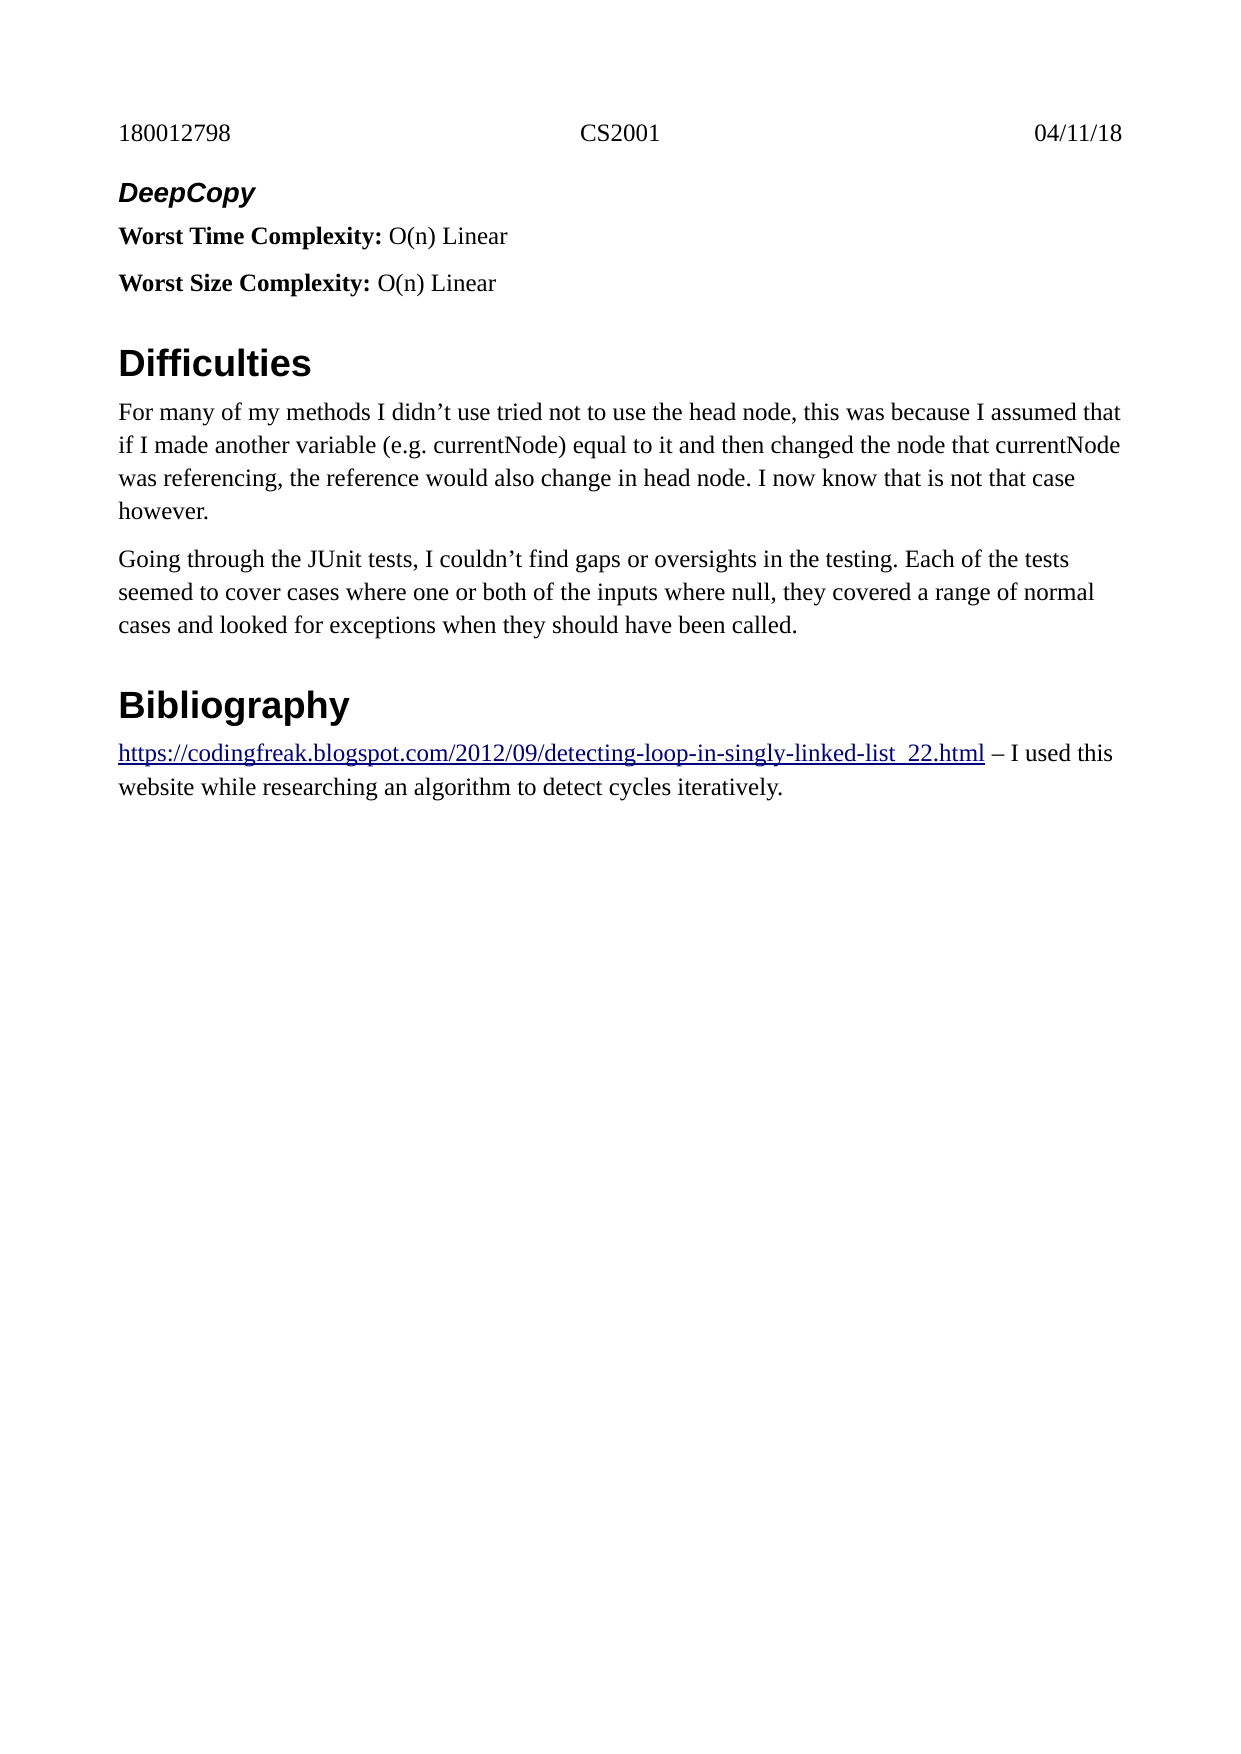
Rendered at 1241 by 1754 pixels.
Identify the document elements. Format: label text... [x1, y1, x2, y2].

text Going through the JUnit tests, I couldn’t find gaps or oversights in the testing. Each of the tests seemed to cover cases where one or both of the inputs where null, they covered a range of normal cases and looked for exceptions when they should have been called. [118, 544, 1122, 638]
text https://codingfreak.blogspot.com/2012/09/detecting-loop-in-singly-linked-list_22.html – I used this website while researching an algorithm to detect cycles iteratively. [118, 738, 1122, 800]
text Worst Size Complexity: O(n) Linear [118, 268, 1122, 297]
subtitle Difficulties [118, 341, 1122, 384]
text Worst Time Complexity: O(n) Linear [118, 221, 1122, 249]
subtitle DeepCopy [118, 176, 1122, 208]
subtitle Bibliography [118, 682, 1122, 726]
text For many of my methods I didn’t use tried not to use the head node, this was because I assumed that if I made another variable (e.g. currentNode) equal to it and then changed the node that currentNode was referencing, the reference would also change in head node. I now know that is not that case however. [118, 397, 1122, 525]
